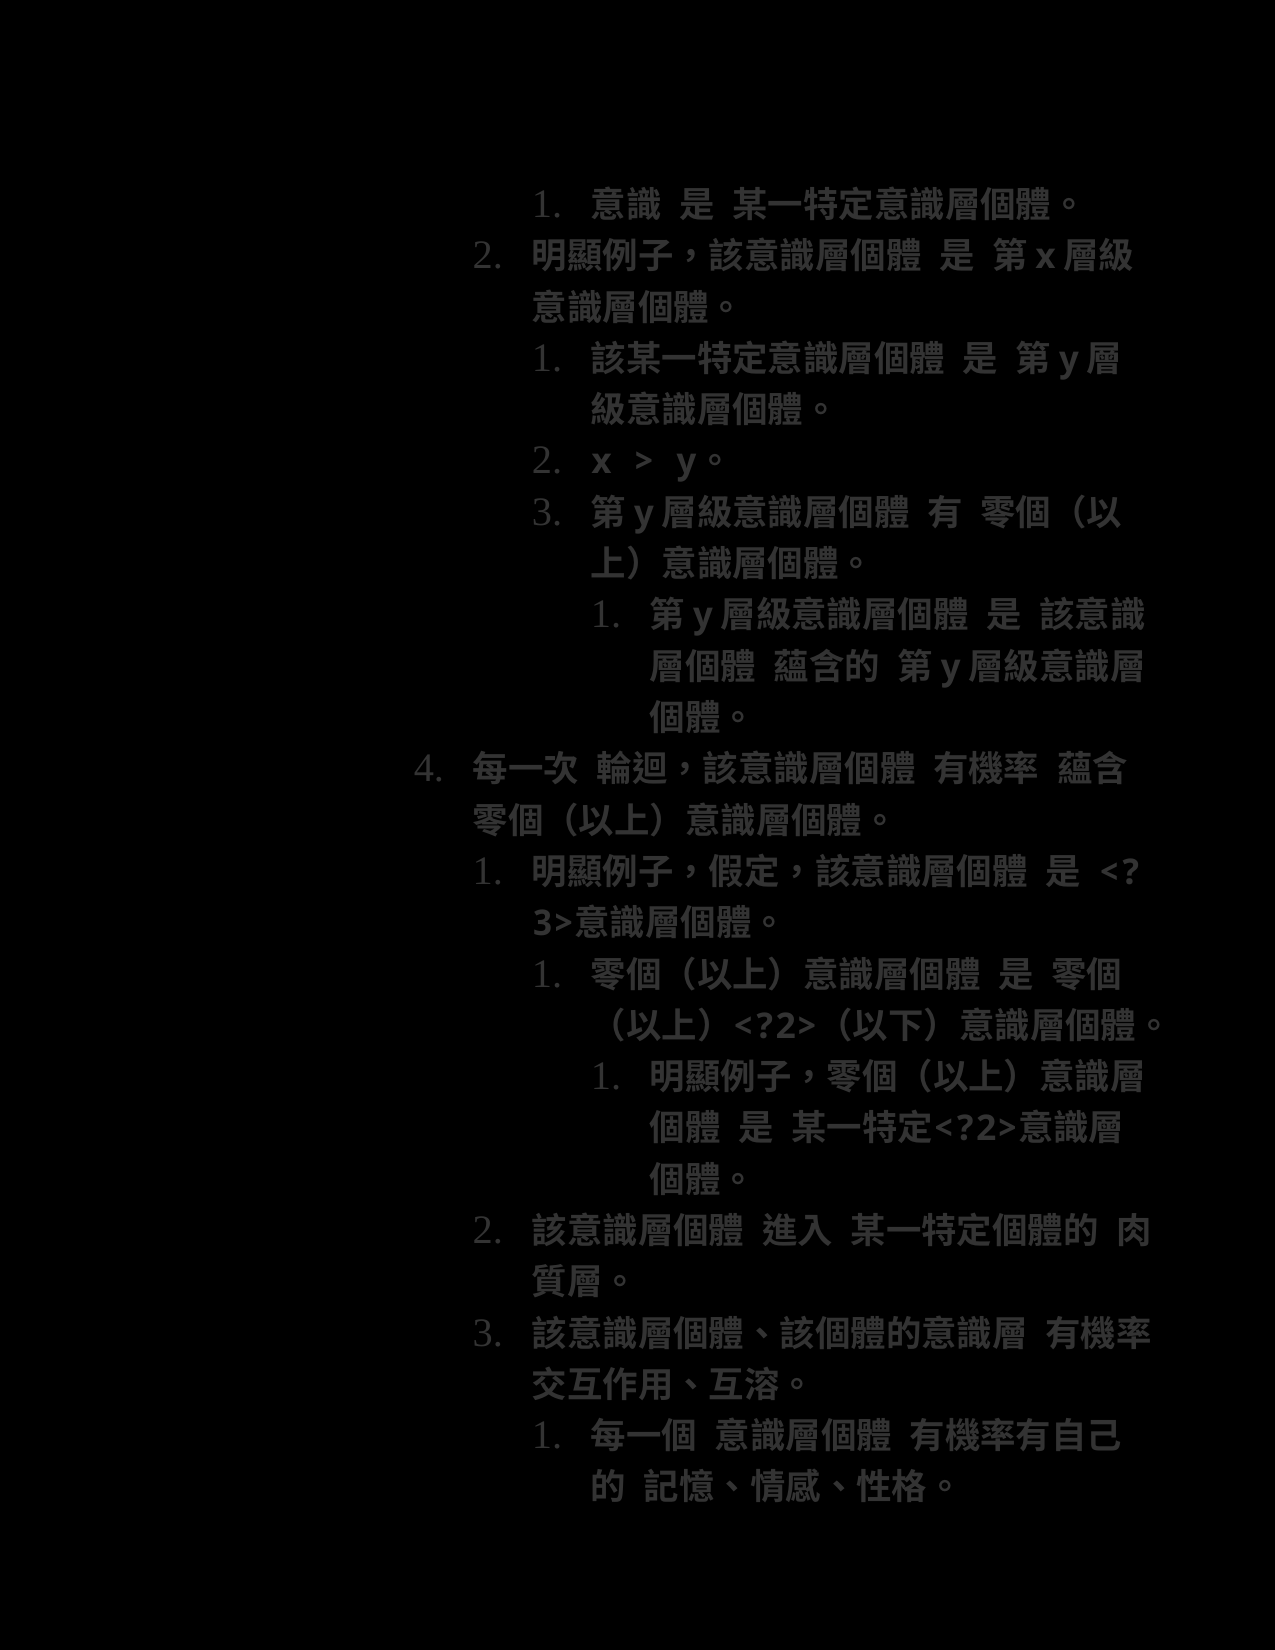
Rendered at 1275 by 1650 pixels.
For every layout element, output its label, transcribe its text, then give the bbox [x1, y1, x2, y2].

list 第y層級意識層個體 是 該意識層個體 蘊含的 第y層級意識層個體。 [591, 587, 1157, 741]
list 明顯例子，該意識層個體 是 第x層級意識層個體。 [472, 228, 1157, 330]
list 該某一特定意識層個體 是 第y層級意識層個體。 [532, 330, 1157, 433]
list 意識 是 某一特定意識層個體。 [532, 176, 1157, 228]
list 每一次 輪迴，該意識層個體 有機率 蘊含 零個（以上）意識層個體。 [413, 741, 1157, 843]
list 第y層級意識層個體 有 零個（以上）意識層個體。 [532, 484, 1157, 587]
list 明顯例子，假定，該意識層個體 是 <?3>意識層個體。 [472, 843, 1157, 946]
list 零個（以上）意識層個體 是 零個（以上）<?2>（以下）意識層個體。 [532, 946, 1157, 1048]
list 該意識層個體、該個體的意識層 有機率 交互作用、互溶。 [472, 1305, 1157, 1407]
list 每一個 意識層個體 有機率有自己的 記憶、情感、性格。 [532, 1407, 1157, 1510]
list x > y。 [532, 433, 1157, 484]
list 該意識層個體 進入 某一特定個體的 肉質層。 [472, 1202, 1157, 1305]
list 明顯例子，零個（以上）意識層個體 是 某一特定<?2>意識層個體。 [591, 1048, 1157, 1202]
